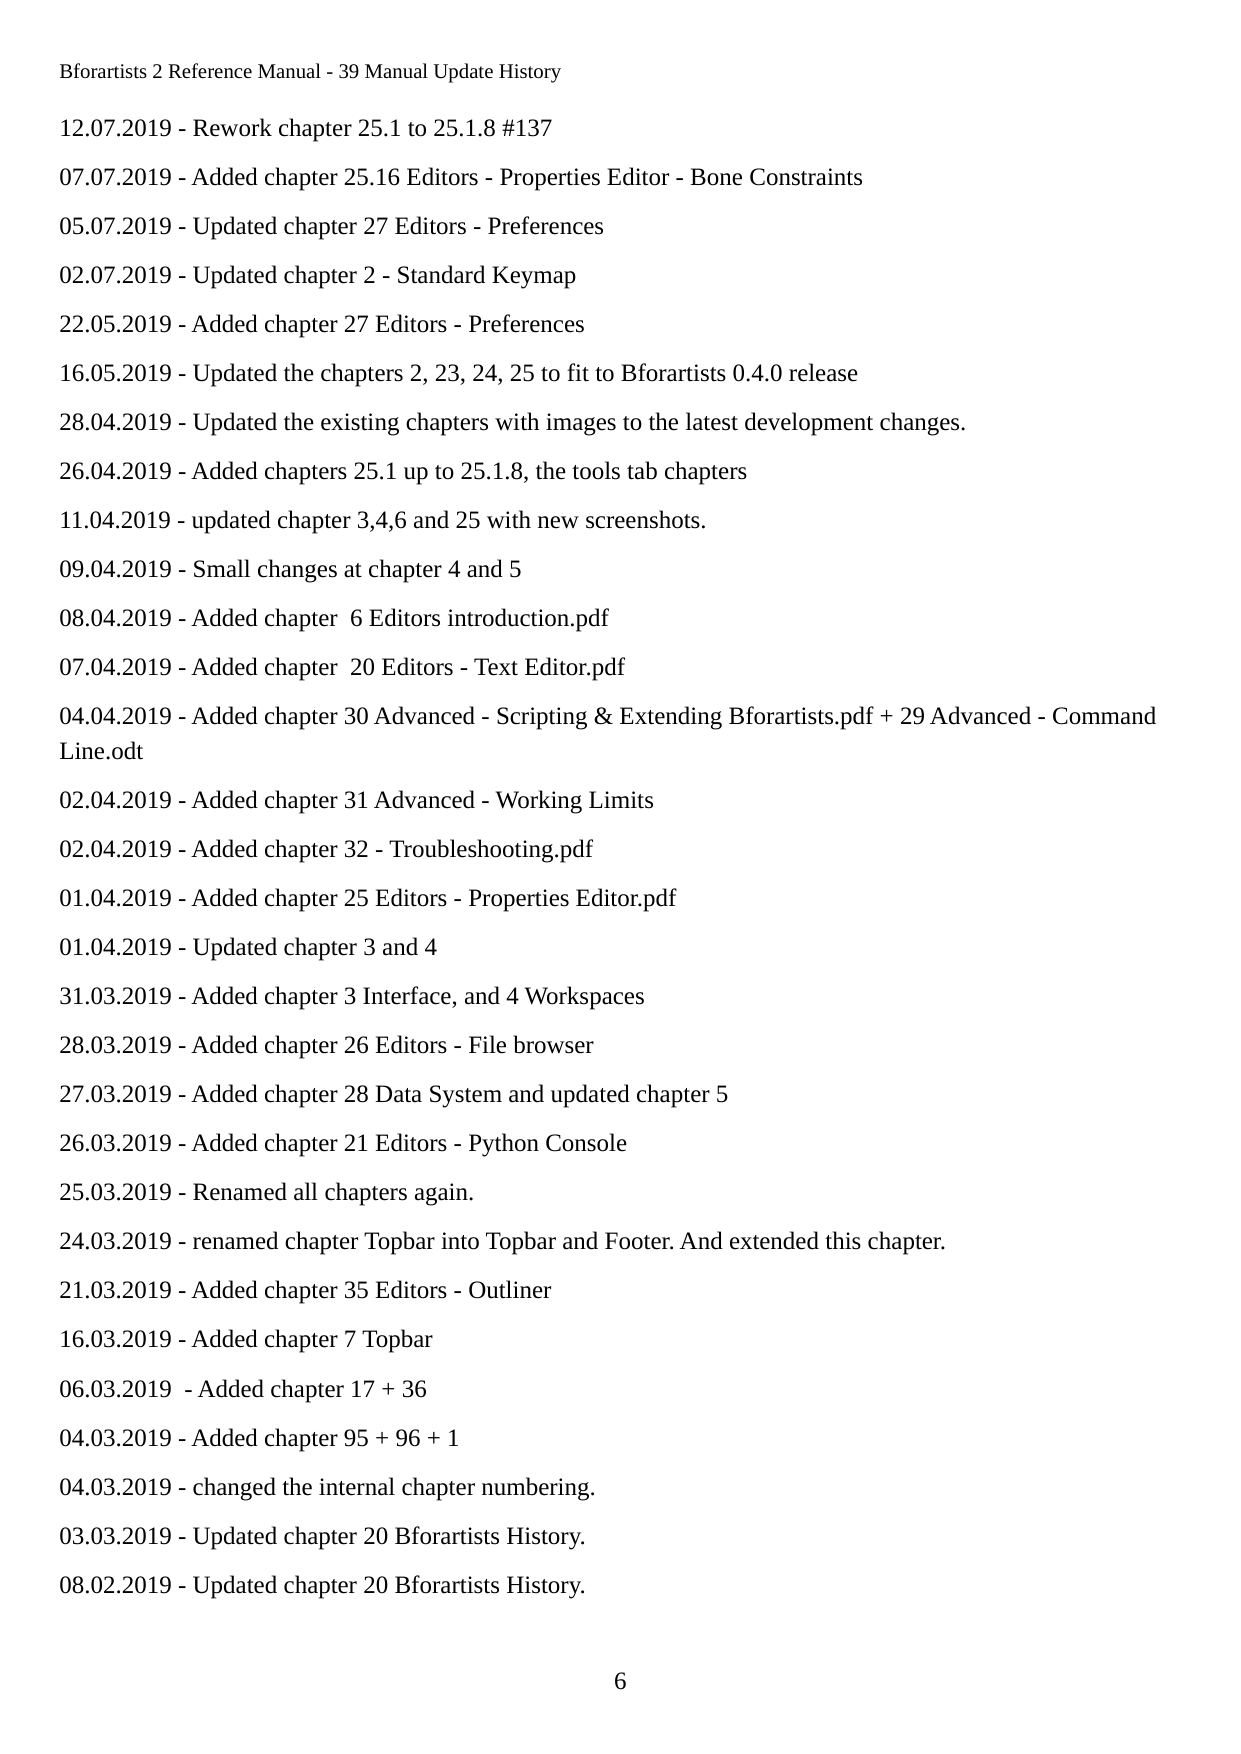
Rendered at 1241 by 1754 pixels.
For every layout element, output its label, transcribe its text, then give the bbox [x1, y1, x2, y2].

text 11.04.2019 - updated chapter 3,4,6 and 25 with new screenshots. [59, 505, 1181, 534]
text 03.03.2019 - Updated chapter 20 Bforartists History. [59, 1521, 1181, 1549]
text 27.03.2019 - Added chapter 28 Data System and updated chapter 5 [59, 1079, 1181, 1108]
text 07.04.2019 - Added chapter 20 Editors - Text Editor.pdf [59, 652, 1181, 681]
text 06.03.2019 - Added chapter 17 + 36 [59, 1374, 1181, 1402]
text 28.03.2019 - Added chapter 26 Editors - File browser [59, 1030, 1181, 1059]
text 21.03.2019 - Added chapter 35 Editors - Outliner [59, 1276, 1181, 1304]
text 28.04.2019 - Updated the existing chapters with images to the latest development changes. [59, 407, 1181, 436]
text 26.03.2019 - Added chapter 21 Editors - Python Console [59, 1128, 1181, 1157]
text 04.03.2019 - changed the internal chapter numbering. [59, 1472, 1181, 1501]
text 26.04.2019 - Added chapters 25.1 up to 25.1.8, the tools tab chapters [59, 456, 1181, 485]
text 22.05.2019 - Added chapter 27 Editors - Preferences [59, 309, 1181, 338]
text 02.04.2019 - Added chapter 32 - Troubleshooting.pdf [59, 834, 1181, 863]
text 25.03.2019 - Renamed all chapters again. [59, 1177, 1181, 1206]
text 12.07.2019 - Rework chapter 25.1 to 25.1.8 #137 [59, 113, 1181, 141]
text 08.04.2019 - Added chapter 6 Editors introduction.pdf [59, 603, 1181, 632]
text 05.07.2019 - Updated chapter 27 Editors - Preferences [59, 211, 1181, 239]
text 02.07.2019 - Updated chapter 2 - Standard Keymap [59, 260, 1181, 288]
text 16.03.2019 - Added chapter 7 Topbar [59, 1324, 1181, 1353]
text 04.04.2019 - Added chapter 30 Advanced - Scripting & Extending Bforartists.pdf + 29 Advanced - Command Line.odt [59, 701, 1181, 764]
text 31.03.2019 - Added chapter 3 Interface, and 4 Workspaces [59, 981, 1181, 1010]
text 01.04.2019 - Added chapter 25 Editors - Properties Editor.pdf [59, 883, 1181, 912]
text 02.04.2019 - Added chapter 31 Advanced - Working Limits [59, 785, 1181, 814]
text 16.05.2019 - Updated the chapters 2, 23, 24, 25 to fit to Bforartists 0.4.0 release [59, 358, 1181, 387]
text 07.07.2019 - Added chapter 25.16 Editors - Properties Editor - Bone Constraints [59, 162, 1181, 190]
text 24.03.2019 - renamed chapter Topbar into Topbar and Footer. And extended this chapter. [59, 1226, 1181, 1255]
text 04.03.2019 - Added chapter 95 + 96 + 1 [59, 1423, 1181, 1451]
text 08.02.2019 - Updated chapter 20 Bforartists History. [59, 1570, 1181, 1599]
text 01.04.2019 - Updated chapter 3 and 4 [59, 932, 1181, 961]
text 09.04.2019 - Small changes at chapter 4 and 5 [59, 554, 1181, 583]
